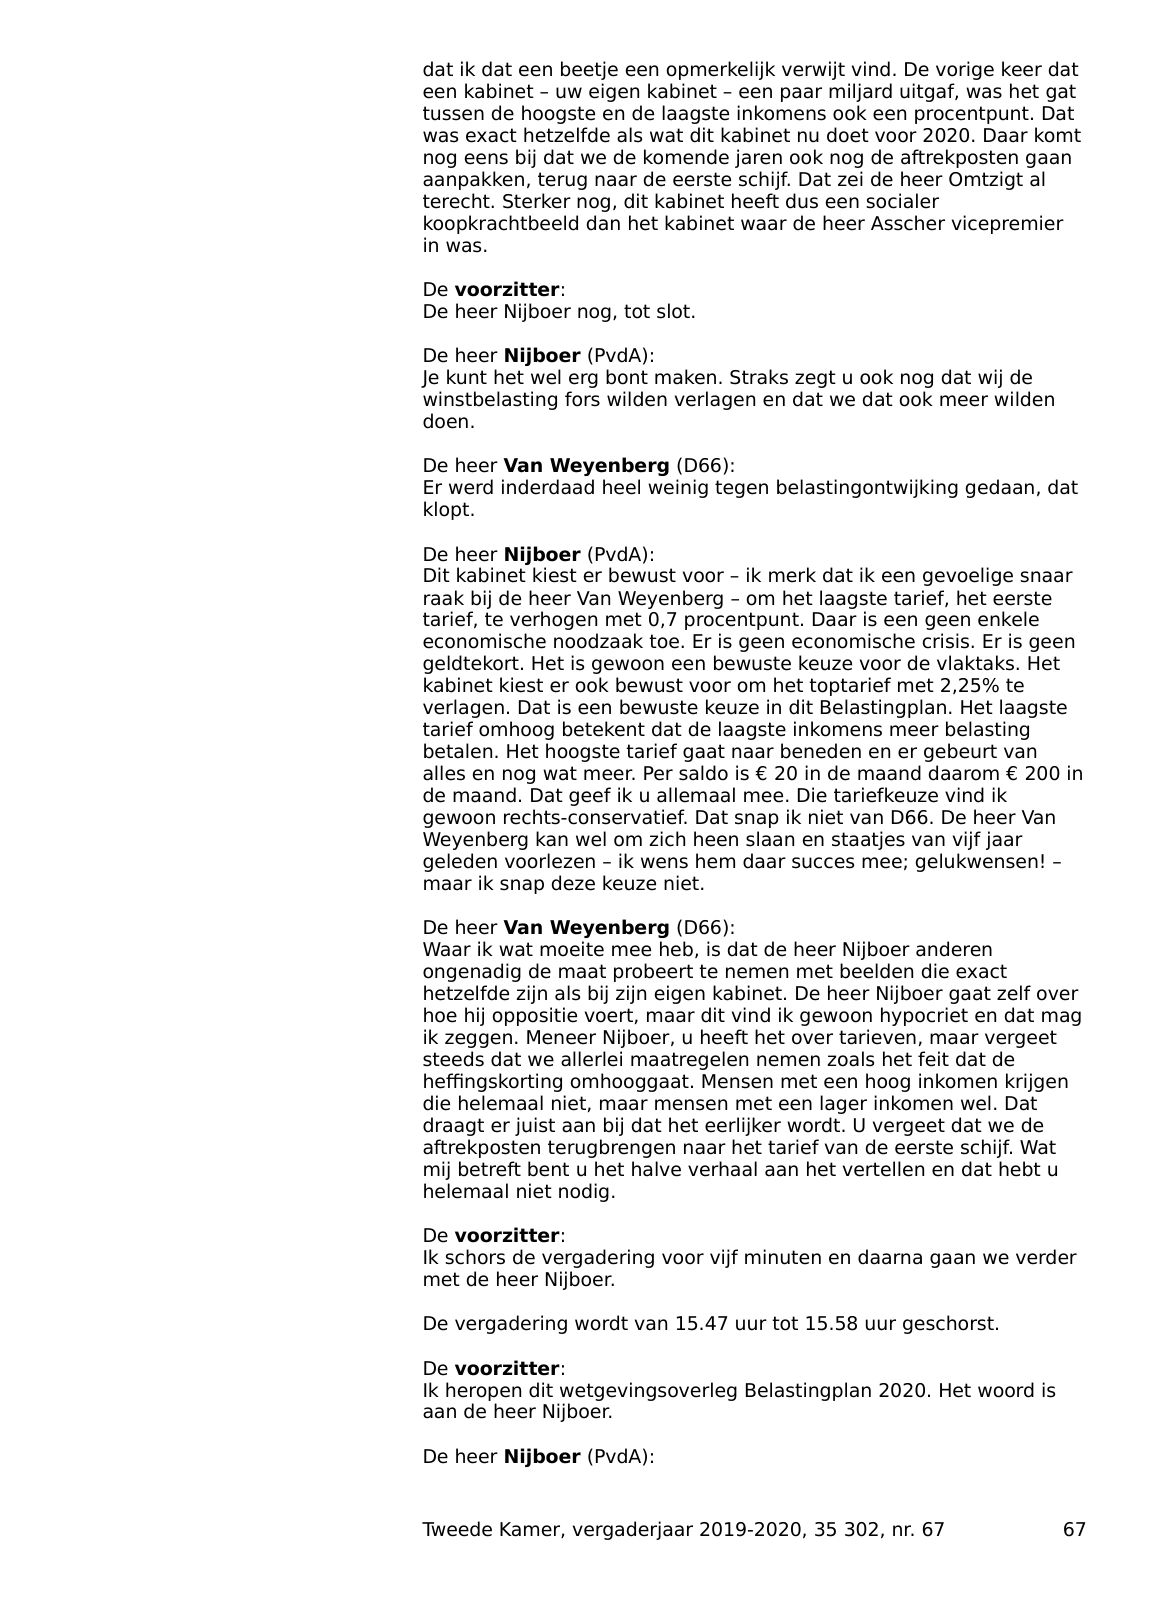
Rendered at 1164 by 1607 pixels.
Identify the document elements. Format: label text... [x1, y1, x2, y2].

text Waar ik wat moeite mee heb, is dat de heer Nijboer anderen ongenadig de maat probeert te nemen met beelden die exact hetzelfde zijn als bij zijn eigen kabinet. De heer Nijboer gaat zelf over hoe hij oppositie voert, maar dit vind ik gewoon hypocriet en dat mag ik zeggen. Meneer Nijboer, u heeft het over tarieven, maar vergeet steeds dat we allerlei maatregelen nemen zoals het feit dat de heffingskorting omhooggaat. Mensen met een hoog inkomen krijgen die helemaal niet, maar mensen met een lager inkomen wel. Dat draagt er juist aan bij dat het eerlijker wordt. U vergeet dat we de aftrekposten terugbrengen naar het tarief van de eerste schijf. Wat mij betreft bent u het halve verhaal aan het vertellen en dat hebt u helemaal niet nodig. [422, 939, 1087, 1203]
text De heer Nijboer (PvdA): [422, 543, 1087, 565]
text De vergadering wordt van 15.47 uur tot 15.58 uur geschorst. [422, 1313, 1087, 1335]
text De heer Van Weyenberg (D66): [422, 917, 1087, 939]
text De heer Nijboer (PvdA): [422, 1446, 1087, 1468]
text De voorzitter: [422, 1357, 1087, 1379]
text Je kunt het wel erg bont maken. Straks zegt u ook nog dat wij de winstbelasting fors wilden verlagen en dat we dat ook meer wilden doen. [422, 367, 1087, 433]
text Ik heropen dit wetgevingsoverleg Belastingplan 2020. Het woord is aan de heer Nijboer. [422, 1379, 1087, 1423]
text Dit kabinet kiest er bewust voor – ik merk dat ik een gevoelige snaar raak bij de heer Van Weyenberg – om het laagste tarief, het eerste tarief, te verhogen met 0,7 procentpunt. Daar is een geen enkele economische noodzaak toe. Er is geen economische crisis. Er is geen geldtekort. Het is gewoon een bewuste keuze voor de vlaktaks. Het kabinet kiest er ook bewust voor om het toptarief met 2,25% te verlagen. Dat is een bewuste keuze in dit Belastingplan. Het laagste tarief omhoog betekent dat de laagste inkomens meer belasting betalen. Het hoogste tarief gaat naar beneden en er gebeurt van alles en nog wat meer. Per saldo is € 20 in de maand daarom € 200 in de maand. Dat geef ik u allemaal mee. Die tariefkeuze vind ik gewoon rechts-conservatief. Dat snap ik niet van D66. De heer Van Weyenberg kan wel om zich heen slaan en staatjes van vijf jaar geleden voorlezen – ik wens hem daar succes mee; gelukwensen! – maar ik snap deze keuze niet. [422, 565, 1087, 895]
text Er werd inderdaad heel weinig tegen belastingontwijking gedaan, dat klopt. [422, 477, 1087, 521]
text De heer Nijboer nog, tot slot. [422, 301, 1087, 323]
text De heer Van Weyenberg (D66): [422, 455, 1087, 477]
text De heer Nijboer (PvdA): [422, 345, 1087, 367]
text Ik schors de vergadering voor vijf minuten en daarna gaan we verder met de heer Nijboer. [422, 1247, 1087, 1291]
text De voorzitter: [422, 1225, 1087, 1247]
text De voorzitter: [422, 279, 1087, 301]
text dat ik dat een beetje een opmerkelijk verwijt vind. De vorige keer dat een kabinet – uw eigen kabinet – een paar miljard uitgaf, was het gat tussen de hoogste en de laagste inkomens ook een procentpunt. Dat was exact hetzelfde als wat dit kabinet nu doet voor 2020. Daar komt nog eens bij dat we de komende jaren ook nog de aftrekposten gaan aanpakken, terug naar de eerste schijf. Dat zei de heer Omtzigt al terecht. Sterker nog, dit kabinet heeft dus een socialer koopkrachtbeeld dan het kabinet waar de heer Asscher vicepremier in was. [422, 59, 1087, 257]
